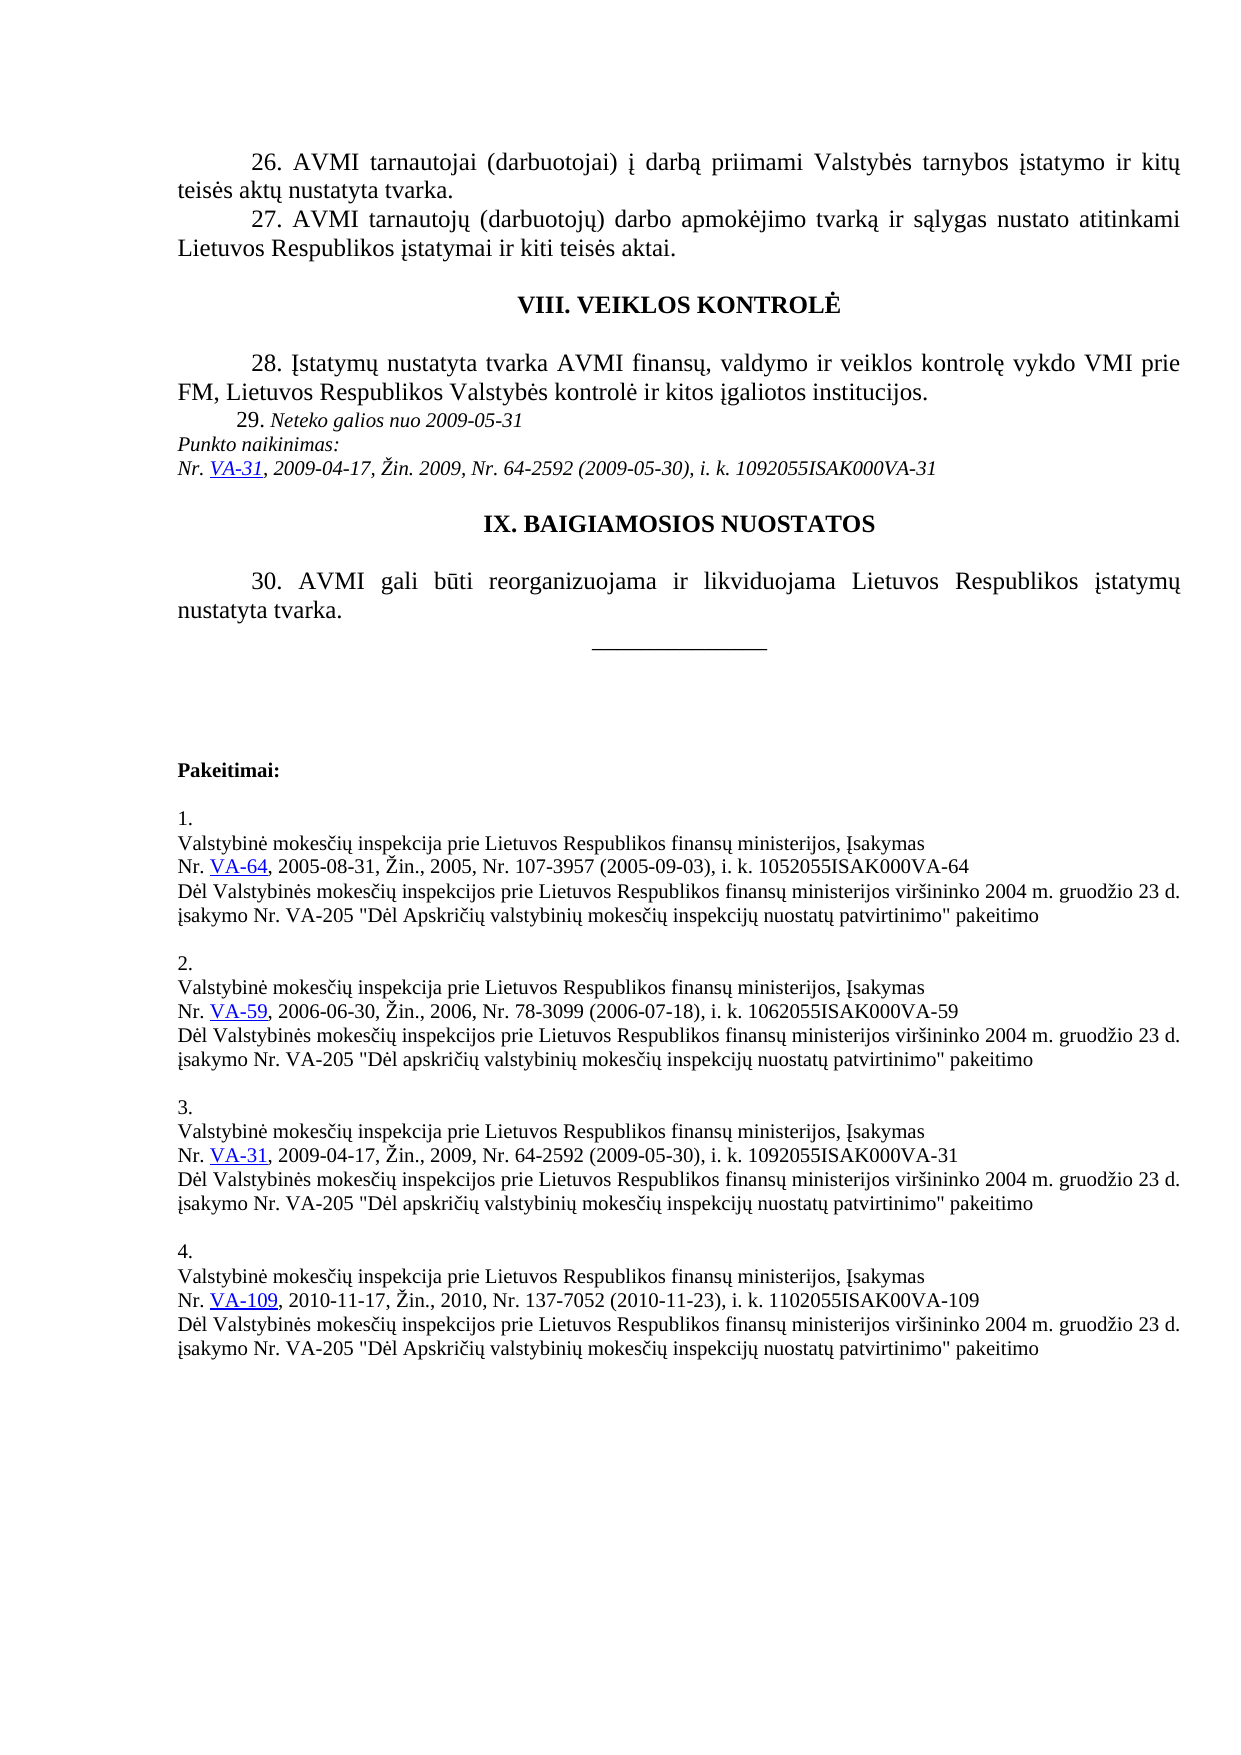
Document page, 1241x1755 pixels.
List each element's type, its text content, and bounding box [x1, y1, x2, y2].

text 3. [177, 1095, 1181, 1119]
text Nr. VA-31, 2009-04-17, Žin. 2009, Nr. 64-2592 (2009-05-30), i. k. 1092055ISAK000VA-31 [177, 456, 1181, 480]
text 1. [177, 806, 1181, 830]
text ______________ [177, 624, 1181, 653]
text 30. AVMI gali būti reorganizuojama ir likviduojama Lietuvos Respublikos įstatymų nustatyta tvarka. [177, 566, 1181, 624]
text Nr. VA-31, 2009-04-17, Žin., 2009, Nr. 64-2592 (2009-05-30), i. k. 1092055ISAK000VA-31 [177, 1143, 1181, 1167]
text Nr. VA-64, 2005-08-31, Žin., 2005, Nr. 107-3957 (2005-09-03), i. k. 1052055ISAK000VA-64 [177, 854, 1181, 878]
text VIII. veiklos kontrolė [177, 291, 1181, 319]
text Valstybinė mokesčių inspekcija prie Lietuvos Respublikos finansų ministerijos, Įsakymas [177, 1119, 1181, 1143]
text Pakeitimai: [177, 758, 1181, 782]
text 26. AVMI tarnautojai (darbuotojai) į darbą priimami Valstybės tarnybos įstatymo ir kitų teisės aktų nustatyta tvarka. [177, 147, 1181, 204]
text Valstybinė mokesčių inspekcija prie Lietuvos Respublikos finansų ministerijos, Įsakymas [177, 830, 1181, 854]
text Valstybinė mokesčių inspekcija prie Lietuvos Respublikos finansų ministerijos, Įsakymas [177, 975, 1181, 999]
text 2. [177, 951, 1181, 975]
text Valstybinė mokesčių inspekcija prie Lietuvos Respublikos finansų ministerijos, Įsakymas [177, 1263, 1181, 1288]
text Dėl Valstybinės mokesčių inspekcijos prie Lietuvos Respublikos finansų ministerijos viršininko 2004 m. gruodžio 23 d. įsakymo Nr. VA-205 "Dėl apskričių valstybinių mokesčių inspekcijų nuostatų patvirtinimo" pakeitimo [177, 1167, 1181, 1215]
text Dėl Valstybinės mokesčių inspekcijos prie Lietuvos Respublikos finansų ministerijos viršininko 2004 m. gruodžio 23 d. įsakymo Nr. VA-205 "Dėl apskričių valstybinių mokesčių inspekcijų nuostatų patvirtinimo" pakeitimo [177, 1023, 1181, 1071]
text 27. AVMI tarnautojų (darbuotojų) darbo apmokėjimo tvarką ir sąlygas nustato atitinkami Lietuvos Respublikos įstatymai ir kiti teisės aktai. [177, 204, 1181, 262]
text 29. Neteko galios nuo 2009-05-31 [177, 406, 1181, 432]
text Dėl Valstybinės mokesčių inspekcijos prie Lietuvos Respublikos finansų ministerijos viršininko 2004 m. gruodžio 23 d. įsakymo Nr. VA-205 "Dėl Apskričių valstybinių mokesčių inspekcijų nuostatų patvirtinimo" pakeitimo [177, 878, 1181, 927]
text 4. [177, 1239, 1181, 1263]
text Dėl Valstybinės mokesčių inspekcijos prie Lietuvos Respublikos finansų ministerijos viršininko 2004 m. gruodžio 23 d. įsakymo Nr. VA-205 "Dėl Apskričių valstybinių mokesčių inspekcijų nuostatų patvirtinimo" pakeitimo [177, 1312, 1181, 1360]
text Punkto naikinimas: [177, 432, 1181, 456]
text Nr. VA-109, 2010-11-17, Žin., 2010, Nr. 137-7052 (2010-11-23), i. k. 1102055ISAK00VA-109 [177, 1288, 1181, 1312]
text Nr. VA-59, 2006-06-30, Žin., 2006, Nr. 78-3099 (2006-07-18), i. k. 1062055ISAK000VA-59 [177, 999, 1181, 1023]
text 28. Įstatymų nustatyta tvarka AVMI finansų, valdymo ir veiklos kontrolę vykdo VMI prie FM, Lietuvos Respublikos Valstybės kontrolė ir kitos įgaliotos institucijos. [177, 348, 1181, 406]
text Ix. Baigiamosios nuostatos [177, 509, 1181, 538]
